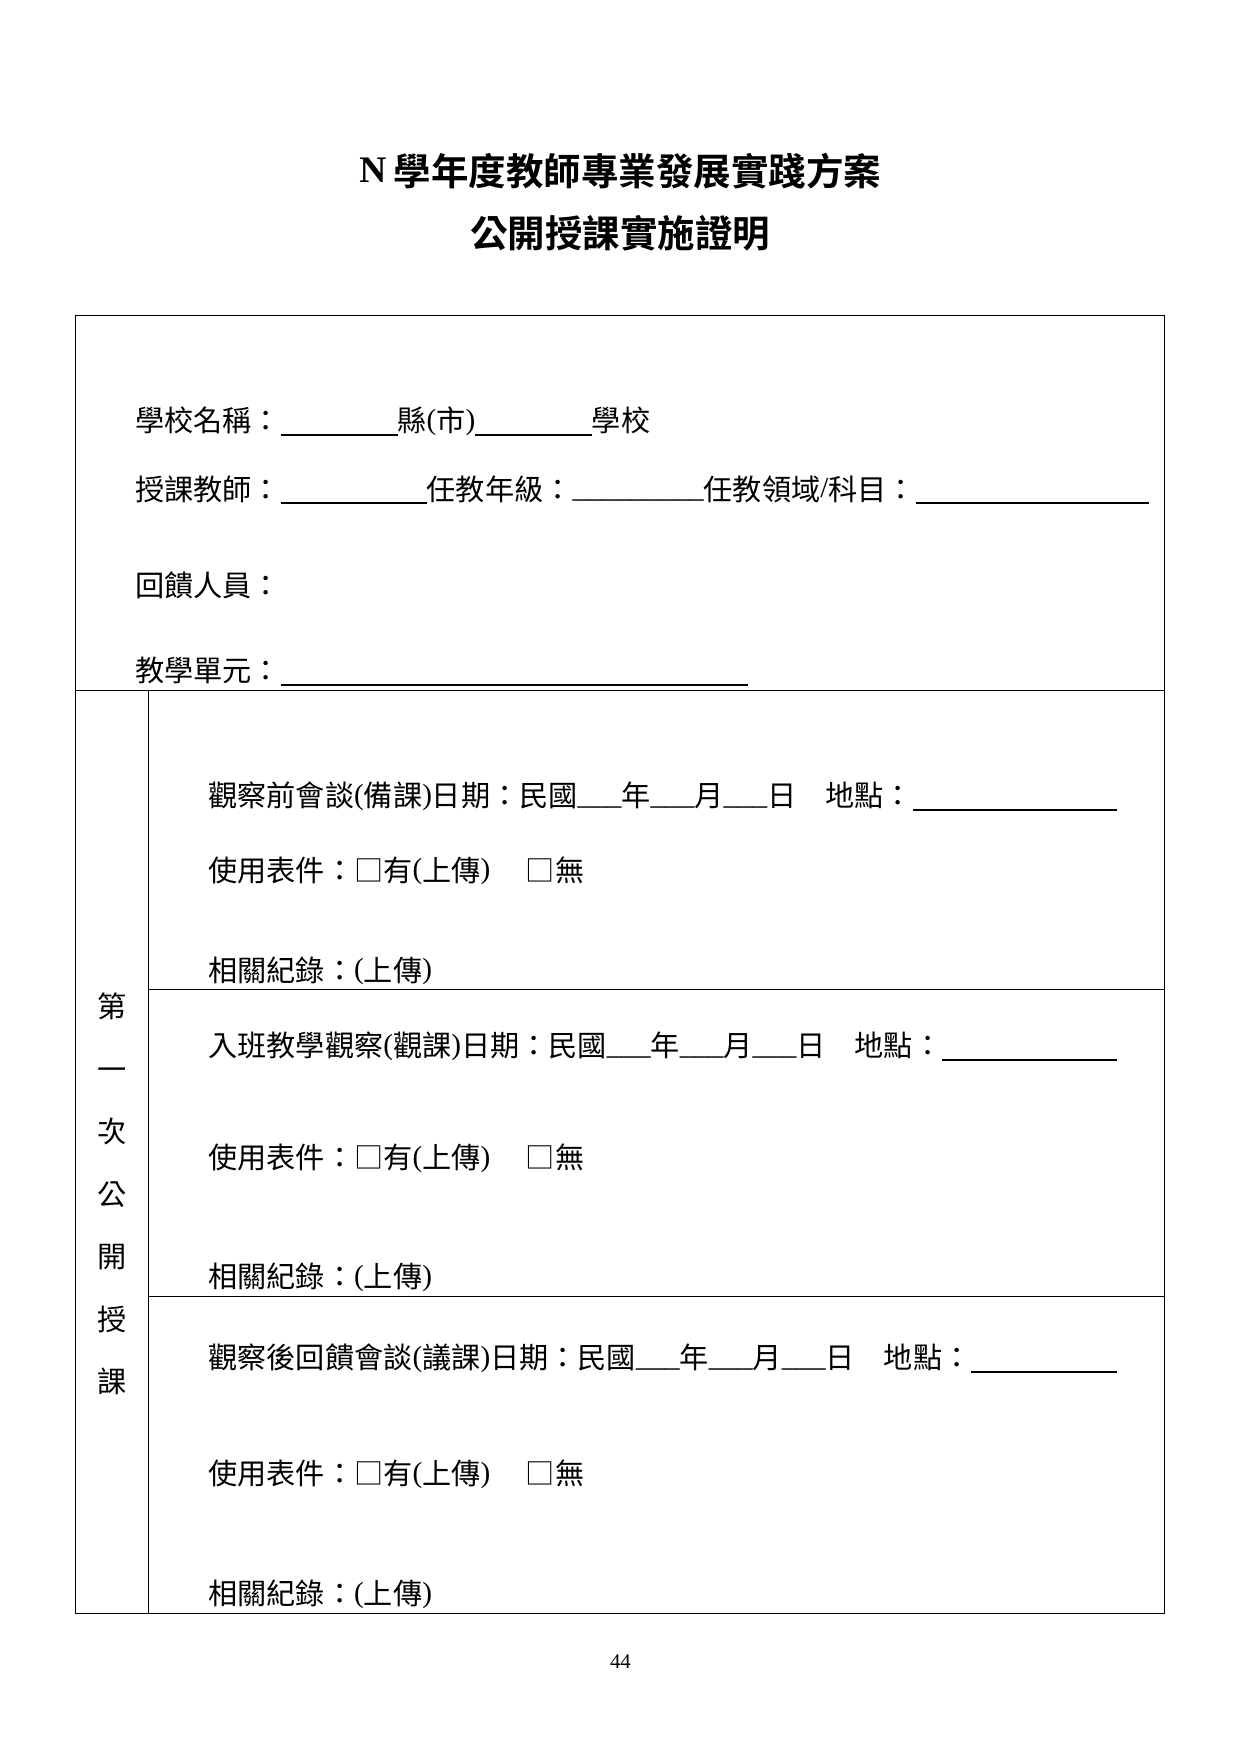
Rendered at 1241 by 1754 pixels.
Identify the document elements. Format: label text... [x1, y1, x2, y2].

text N學年度教師專業發展實踐方案 [75, 127, 1165, 189]
table_cell 入班教學觀察(觀課)日期：民國___年___月___日 地點： 使用表件：□有(上傳) □無 相關紀錄：(上傳) [149, 990, 1164, 1296]
text 公開授課實施證明 [75, 189, 1165, 252]
table_cell 第一次公開授課 [76, 691, 148, 1613]
table_cell 觀察前會談(備課)日期：民國___年___月___日 地點： 使用表件：□有(上傳) □無 相關紀錄：(上傳) [149, 691, 1164, 989]
table_cell 觀察後回饋會談(議課)日期：民國___年___月___日 地點： 使用表件：□有(上傳) □無 相關紀錄：(上傳) [149, 1297, 1164, 1613]
table_header 學校名稱： 縣(市) 學校 授課教師： 任教年級：_________任教領域/科目： 回饋人員： 教學單元： [76, 316, 1164, 689]
